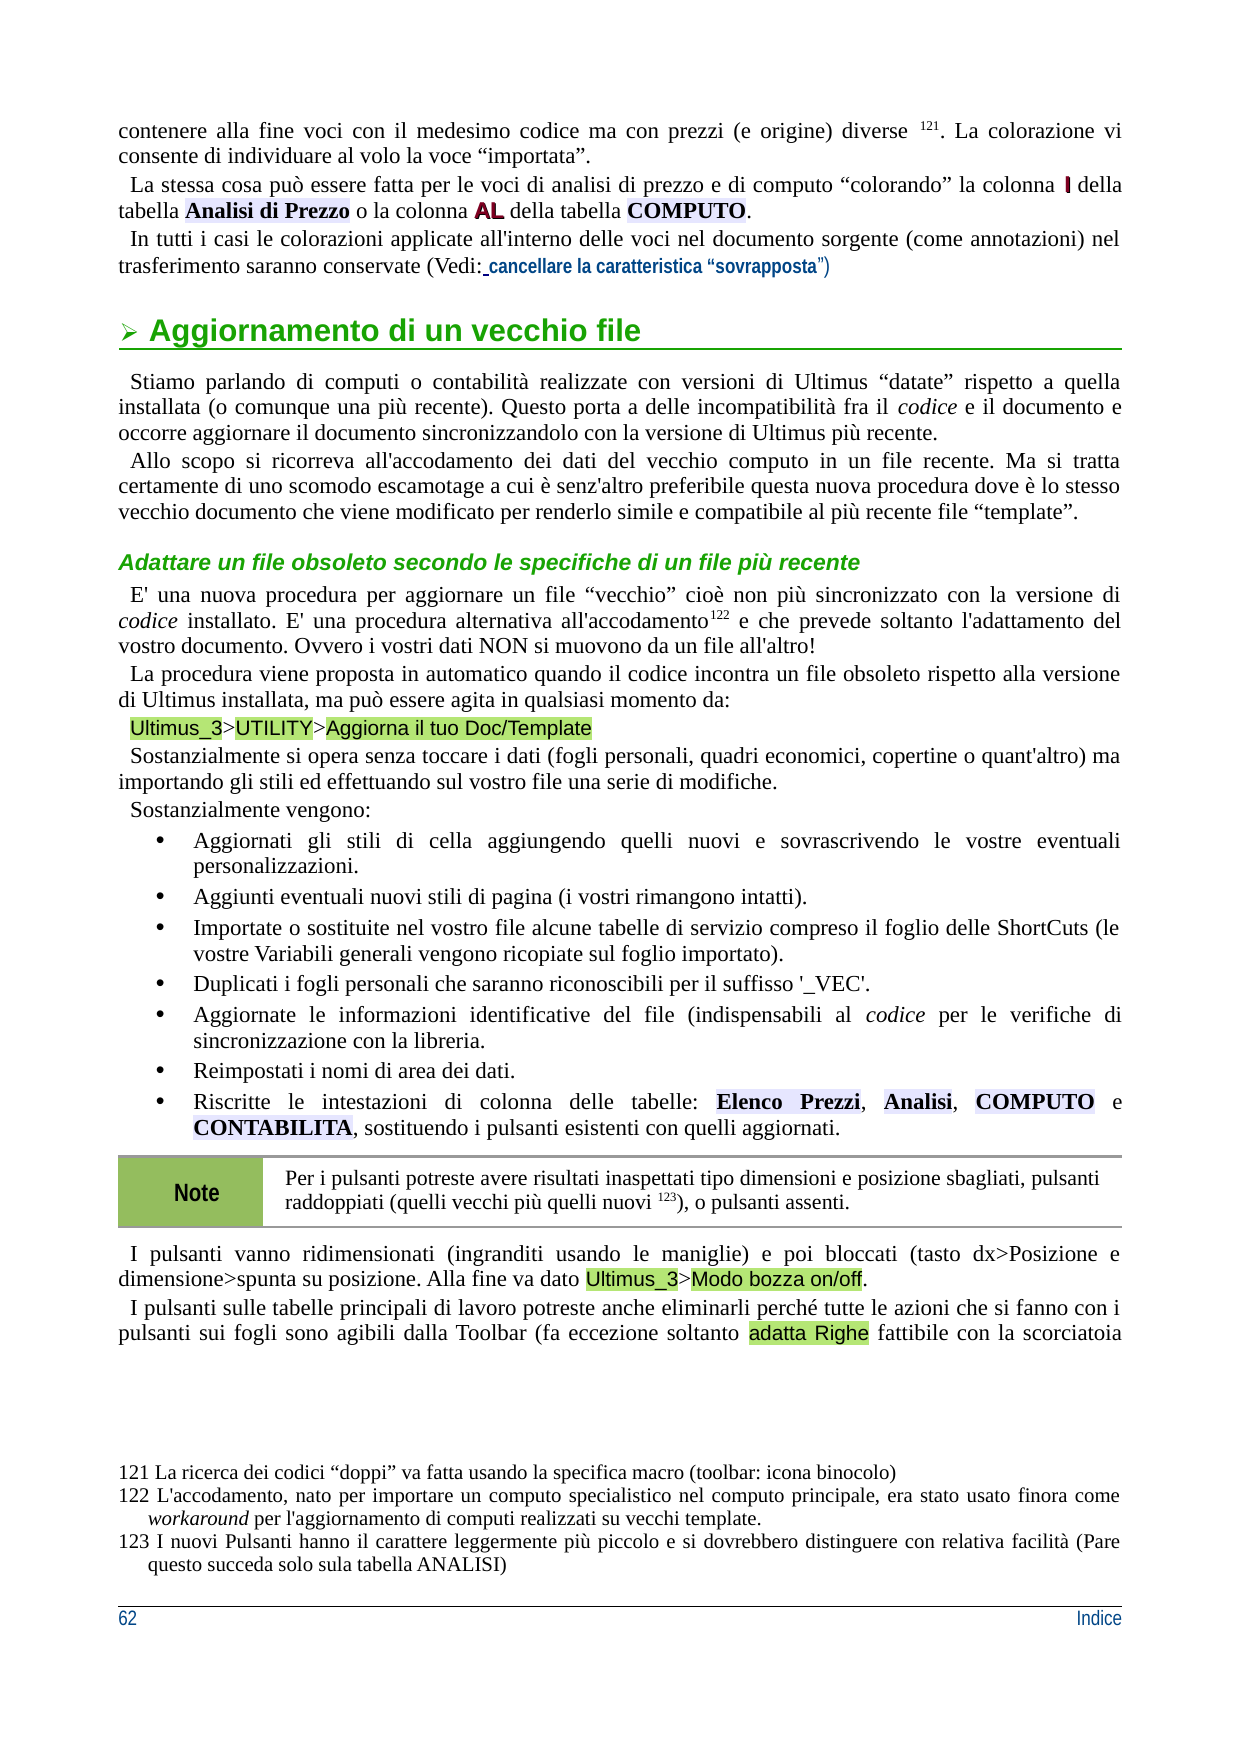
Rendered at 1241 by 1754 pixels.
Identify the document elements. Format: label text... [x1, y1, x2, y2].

list Aggiornate le informazioni identificative del file (indispensabili al codice per le verifiche di sincronizzazione con la libreria. [156, 1000, 1122, 1053]
table_header Per i pulsanti potreste avere risultati inaspettati tipo dimensioni e posizione sbagliati, pulsanti raddoppiati (quelli vecchi più quelli nuovi ), o pulsanti assenti. [264, 1158, 1122, 1226]
text Stiamo parlando di computi o contabilità realizzate con versioni di Ultimus “datate” rispetto a quella installata (o comunque una più recente). Questo porta a delle incompatibilità fra il codice e il documento e occorre aggiornare il documento sincronizzandolo con la versione di Ultimus più recente. [118, 369, 1122, 445]
text Allo scopo si ricorreva all'accodamento dei dati del vecchio computo in un file recente. Ma si tratta certamente di uno scomodo escamotage a cui è senz'altro preferibile questa nuova procedura dove è lo stesso vecchio documento che viene modificato per renderlo simile e compatibile al più recente file “template”. [118, 448, 1122, 524]
text E' una nuova procedura per aggiornare un file “vecchio” cioè non più sincronizzato con la versione di codice installato. E' una procedura alternativa all'accodamento e che prevede soltanto l'adattamento del vostro documento. Ovvero i vostri dati NON si muovono da un file all'altro! [118, 582, 1122, 658]
list Duplicati i fogli personali che saranno riconoscibili per il suffisso '_VEC'. [156, 969, 1122, 997]
text I pulsanti vanno ridimensionati (ingranditi usando le maniglie) e poi bloccati (tasto dx>Posizione e dimensione>spunta su posizione. Alla fine va dato Ultimus_3>Modo bozza on/off. [118, 1241, 1122, 1292]
text I pulsanti sulle tabelle principali di lavoro potreste anche eliminarli perché tutte le azioni che si fanno con i pulsanti sui fogli sono agibili dalla Toolbar (fa eccezione soltanto adatta Righe fattibile con la scorciatoia [118, 1294, 1122, 1371]
text Sostanzialmente si opera senza toccare i dati (fogli personali, quadri economici, copertine o quant'altro) ma importando gli stili ed effettuando sul vostro file una serie di modifiche. [118, 743, 1122, 794]
text L'accodamento, nato per importare un computo specialistico nel computo principale, era stato usato finora come workaround per l'aggiornamento di computi realizzati su vecchi template. [118, 1484, 1122, 1530]
subtitle Aggiornamento di un vecchio file [119, 313, 1122, 348]
text contenere alla fine voci con il medesimo codice ma con prezzi (e origine) diverse . La colorazione vi consente di individuare al volo la voce “importata”. [118, 118, 1122, 169]
list Aggiornati gli stili di cella aggiungendo quelli nuovi e sovrascrivendo le vostre eventuali personalizzazioni. [156, 826, 1122, 879]
text In tutti i casi le colorazioni applicate all'interno delle voci nel documento sorgente (come annotazioni) nel trasferimento saranno conservate (Vedi: cancellare la caratteristica “sovrapposta”) [118, 226, 1122, 278]
table_header Note [118, 1158, 263, 1226]
list Riscritte le intestazioni di colonna delle tabelle: Elenco Prezzi, Analisi, COMPUTO e CONTABILITA, sostituendo i pulsanti esistenti con quelli aggiornati. [156, 1087, 1122, 1140]
text La procedura viene proposta in automatico quando il codice incontra un file obsoleto rispetto alla versione di Ultimus installata, ma può essere agita in qualsiasi momento da: [118, 661, 1122, 712]
subtitle Adattare un file obsoleto secondo le specifiche di un file più recente [118, 550, 1122, 576]
list Aggiunti eventuali nuovi stili di pagina (i vostri rimangono intatti). [156, 882, 1122, 910]
list Reimpostati i nomi di area dei dati. [156, 1056, 1122, 1084]
text Sostanzialmente vengono: [118, 797, 1122, 823]
text La ricerca dei codici “doppi” va fatta usando la specifica macro (toolbar: icona binocolo) [118, 1461, 1122, 1484]
list Importate o sostituite nel vostro file alcune tabelle di servizio compreso il foglio delle ShortCuts (le vostre Variabili generali vengono ricopiate sul foglio importato). [156, 913, 1122, 966]
text La stessa cosa può essere fatta per le voci di analisi di prezzo e di computo “colorando” la colonna I della tabella Analisi di Prezzo o la colonna AL della tabella COMPUTO. [118, 172, 1122, 223]
text Ultimus_3>UTILITY>Aggiorna il tuo Doc/Template [118, 715, 1122, 741]
